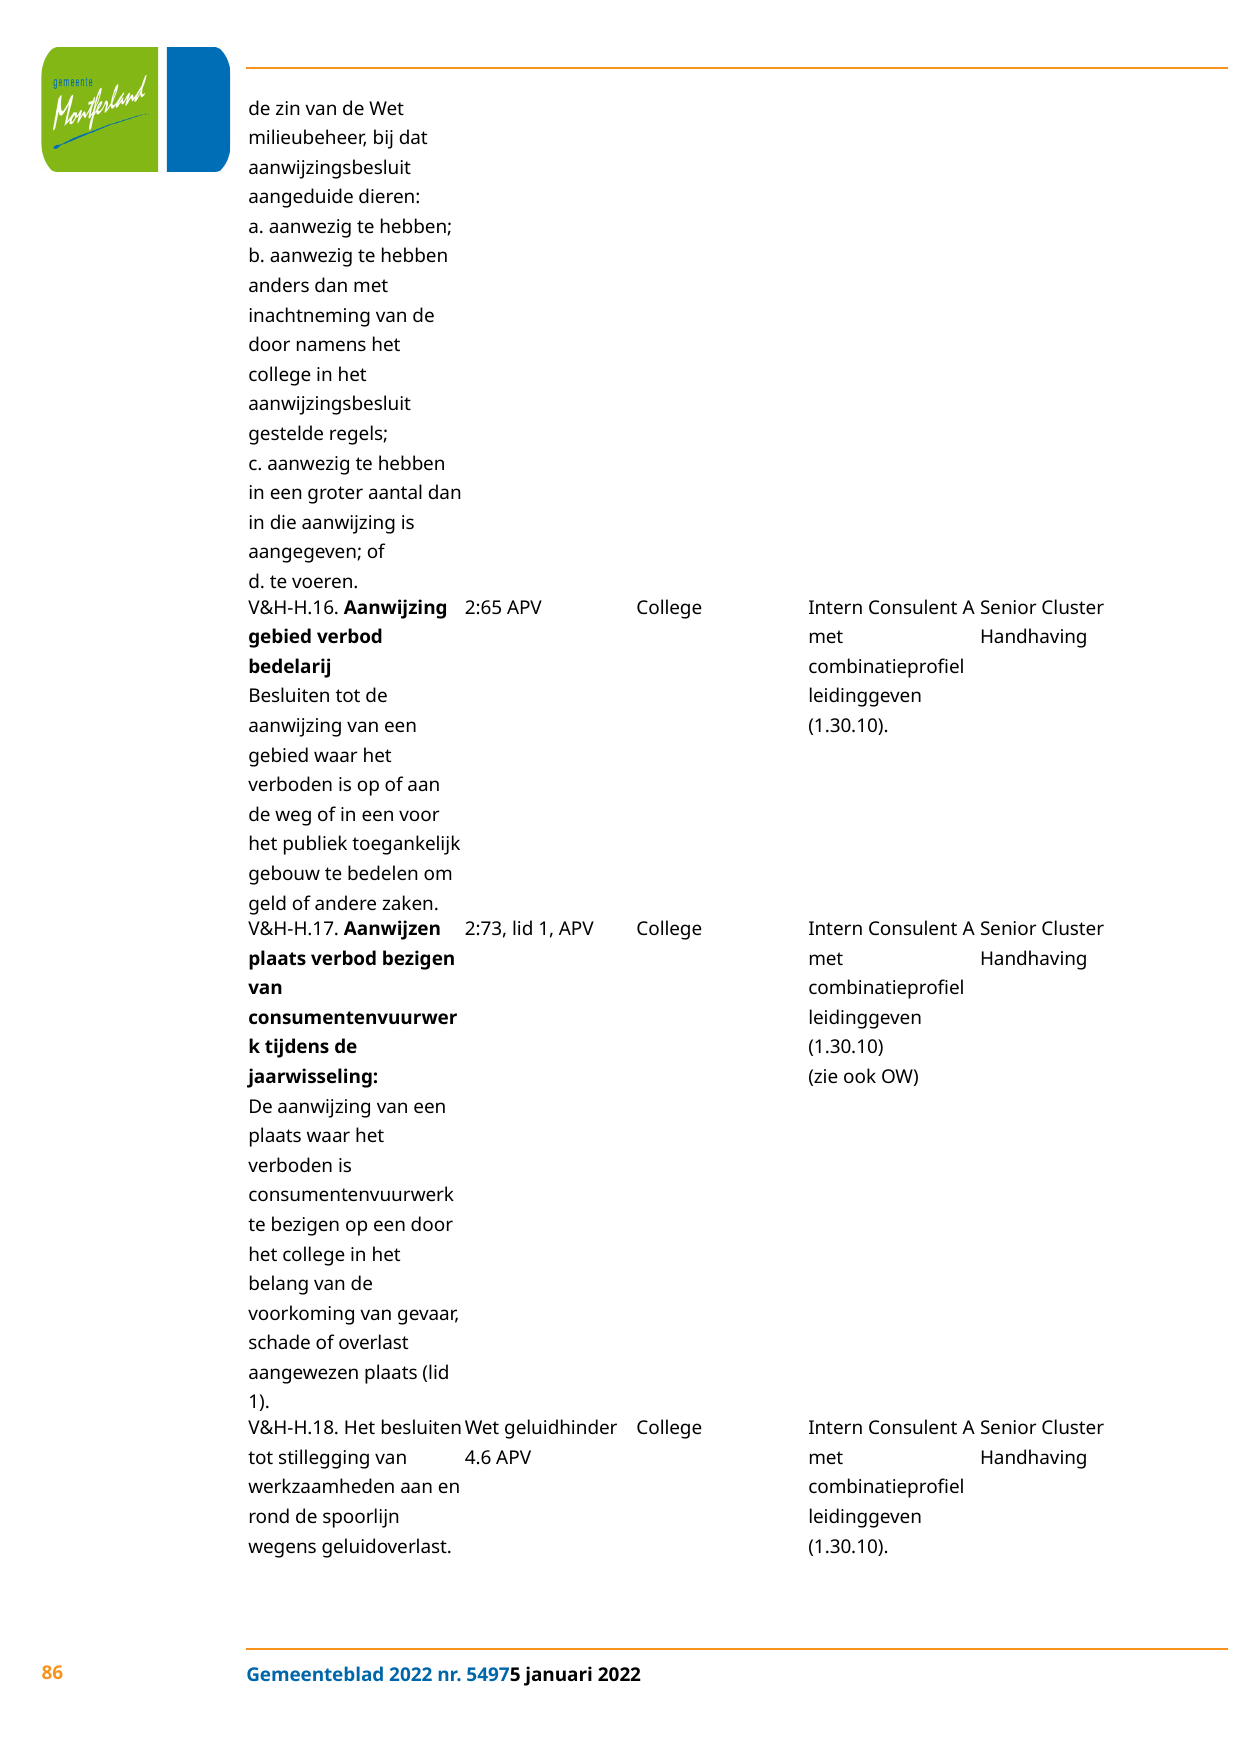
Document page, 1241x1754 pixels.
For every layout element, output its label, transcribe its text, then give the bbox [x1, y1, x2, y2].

table_cell V&H-H.16. Aanwijzing gebied verbod bedelarij Besluiten tot de aanwijzing van een gebied waar het verboden is op of aan de weg of in een voor het publiek toegankelijk gebouw te bedelen om geld of andere zaken. [248, 594, 464, 915]
table_cell Senior Cluster Handhaving [980, 594, 1152, 915]
table_cell [808, 95, 980, 594]
table_cell Intern Consulent A met combinatieprofiel leidinggeven (1.30.10). [808, 594, 980, 915]
table_cell Intern Consulent A met combinatieprofiel leidinggeven (1.30.10) (zie ook OW) [808, 915, 980, 1414]
table_cell [465, 95, 636, 594]
table_cell V&H-H.18. Het besluiten tot stillegging van werkzaamheden aan en rond de spoorlijn wegens geluidoverlast. [248, 1415, 464, 1558]
table_cell Senior Cluster Handhaving [980, 915, 1152, 1414]
picture [41, 47, 231, 172]
table_cell College [636, 594, 808, 915]
table_cell Senior Cluster Handhaving [980, 1415, 1152, 1558]
table_cell [636, 95, 808, 594]
table_cell Wet geluidhinder 4.6 APV [465, 1415, 636, 1558]
table_cell [980, 95, 1152, 594]
table_cell 2:65 APV [465, 594, 636, 915]
table_cell 2:73, lid 1, APV [465, 915, 636, 1414]
table_cell College [636, 1415, 808, 1558]
table_cell de zin van de Wet milieubeheer, bij dat aanwijzingsbesluit aangeduide dieren: a. aanwezig te hebben; b. aanwezig te hebben anders dan met inachtneming van de door namens het college in het aanwijzingsbesluit gestelde regels; c. aanwezig te hebben in een groter aantal dan in die aanwijzing is aangegeven; of d. te voeren. [248, 95, 464, 594]
table_cell V&H-H.17. Aanwijzen plaats verbod bezigen van consumentenvuurwerk tijdens de jaarwisseling: De aanwijzing van een plaats waar het verboden is consumentenvuurwerk te bezigen op een door het college in het belang van de voorkoming van gevaar, schade of overlast aangewezen plaats (lid 1). [248, 915, 464, 1414]
table_cell Intern Consulent A met combinatieprofiel leidinggeven (1.30.10). [808, 1415, 980, 1558]
table_cell College [636, 915, 808, 1414]
